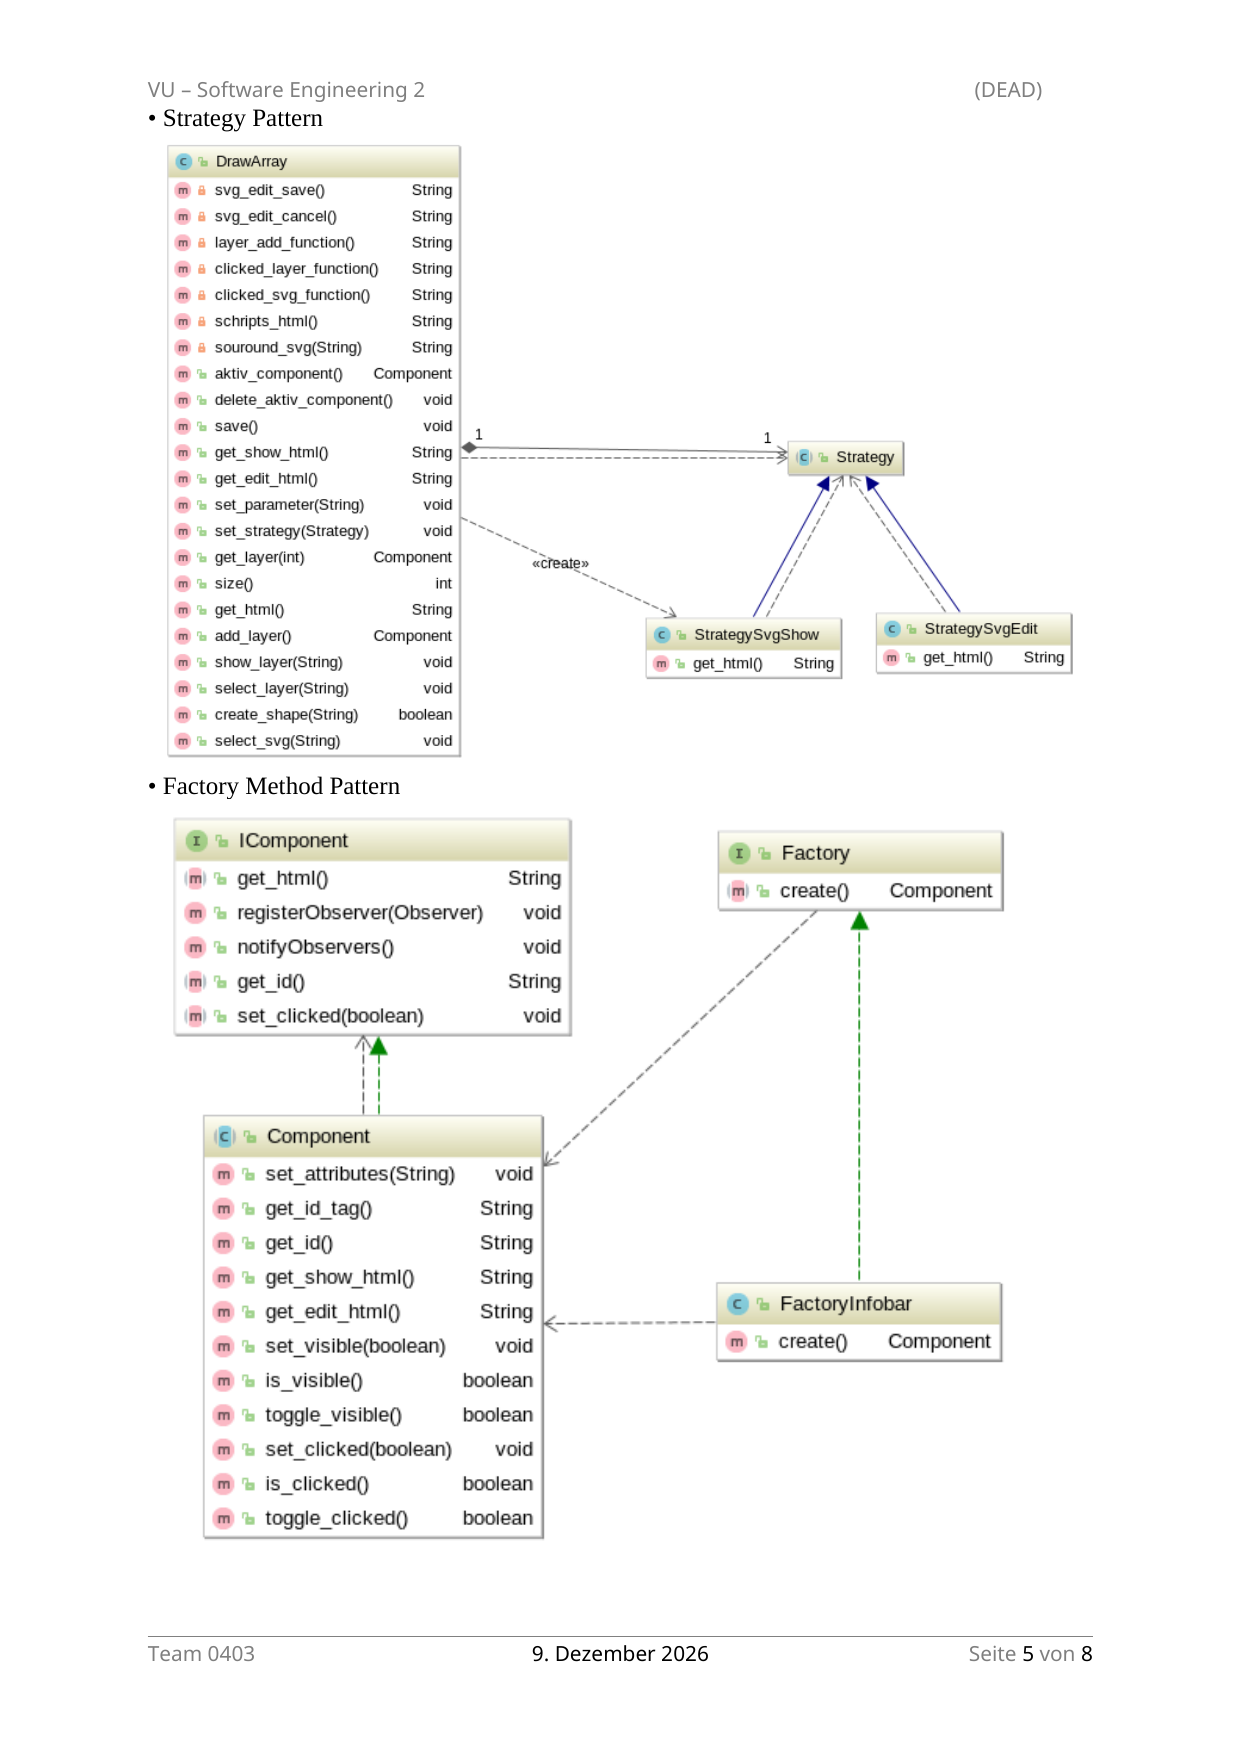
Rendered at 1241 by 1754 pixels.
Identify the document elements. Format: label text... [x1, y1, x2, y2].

text • Factory Method Pattern [148, 771, 1093, 799]
text • Strategy Pattern [148, 103, 1093, 132]
